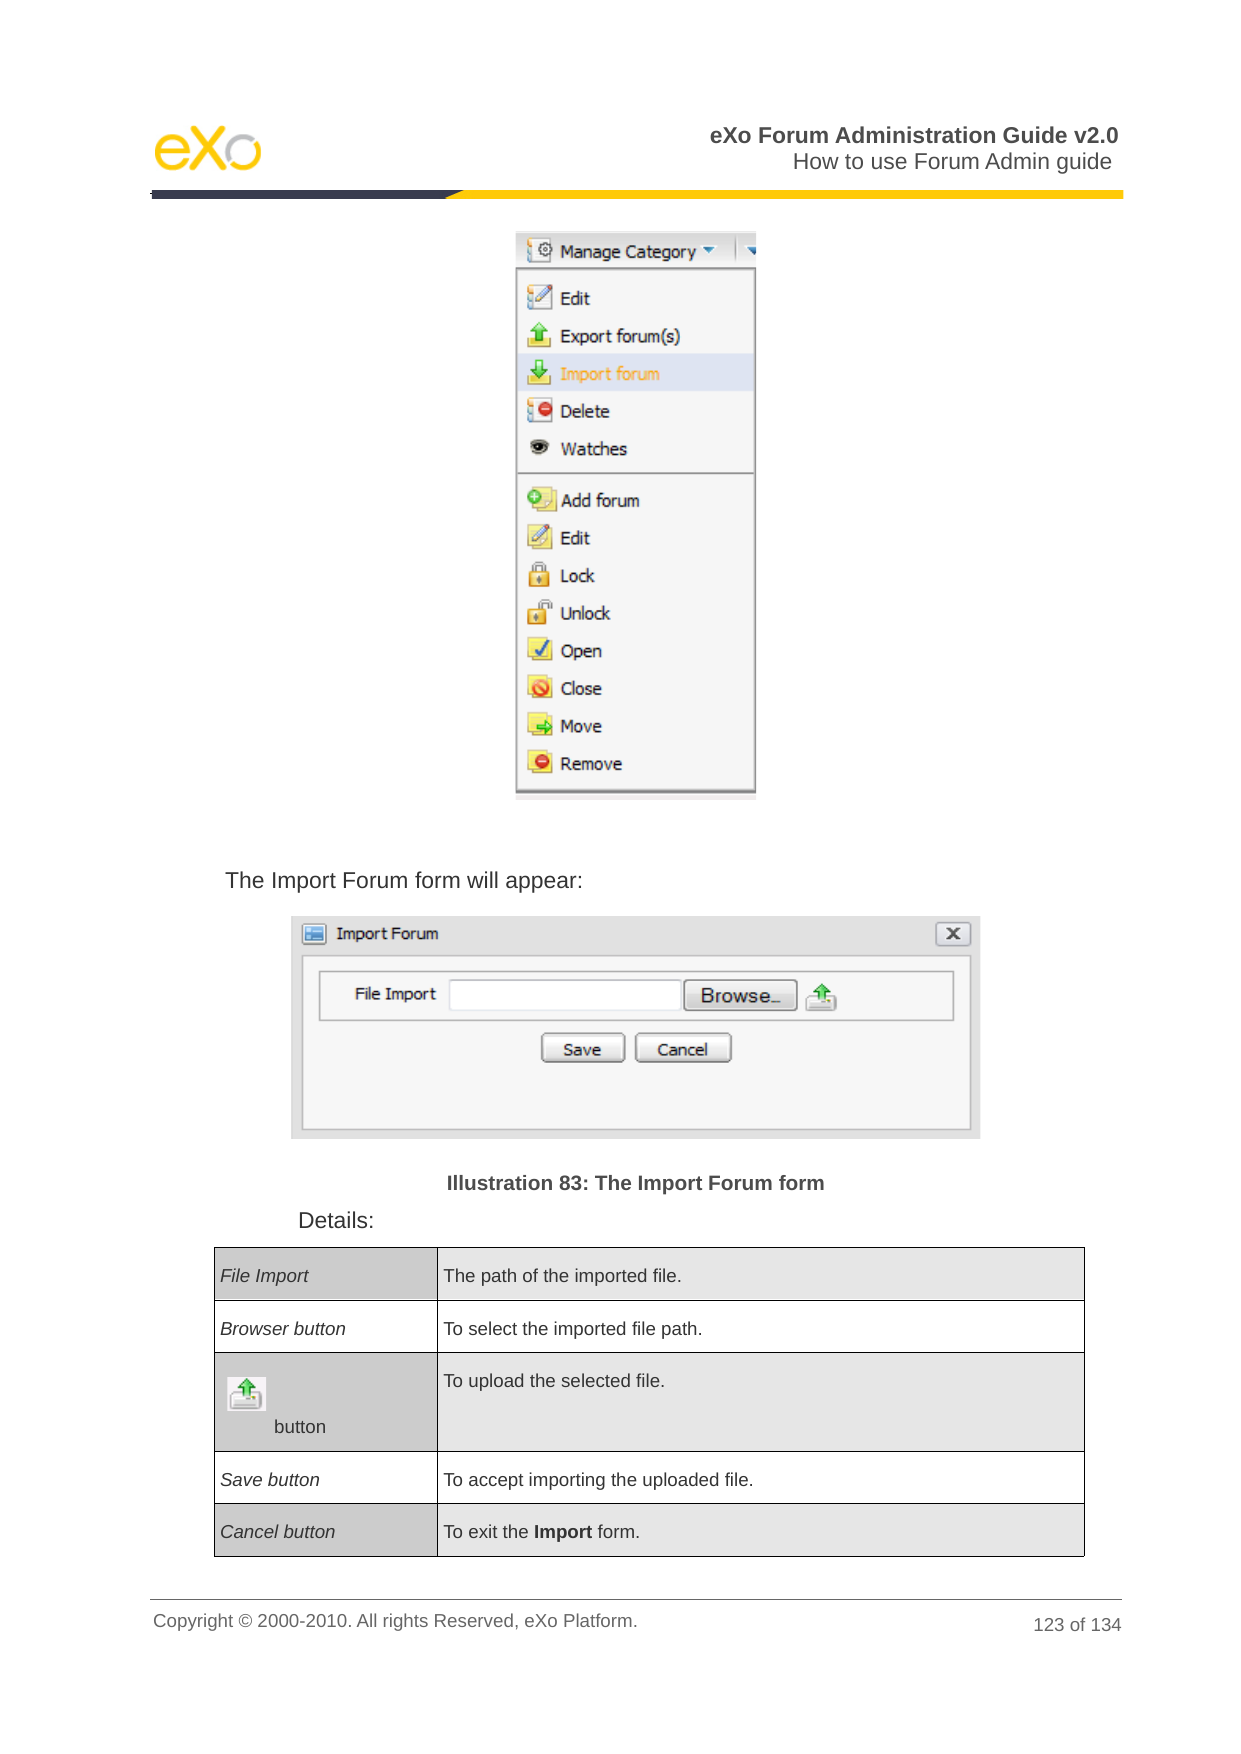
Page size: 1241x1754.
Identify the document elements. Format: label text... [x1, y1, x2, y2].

picture [155, 125, 262, 171]
picture [515, 231, 757, 800]
table_cell button [215, 1353, 437, 1451]
picture [227, 1377, 267, 1411]
picture [291, 916, 981, 1139]
table_cell To upload the selected file. [438, 1353, 1084, 1451]
picture [151, 190, 1124, 199]
table_header The path of the imported file. [438, 1248, 1084, 1299]
table_cell To exit the Import form. [438, 1504, 1084, 1556]
list Details: [260, 901, 1122, 1234]
table_cell To select the imported file path. [438, 1301, 1084, 1352]
list The Import Forum form will appear: [187, 867, 1122, 894]
table_cell Browser button [215, 1301, 437, 1352]
list Illustration 83: The Import Forum form [277, 1139, 995, 1194]
table_cell Save button [215, 1452, 437, 1503]
table_header File Import [215, 1248, 437, 1299]
table_cell To accept importing the uploaded file. [438, 1452, 1084, 1503]
table_cell Cancel button [215, 1504, 437, 1556]
